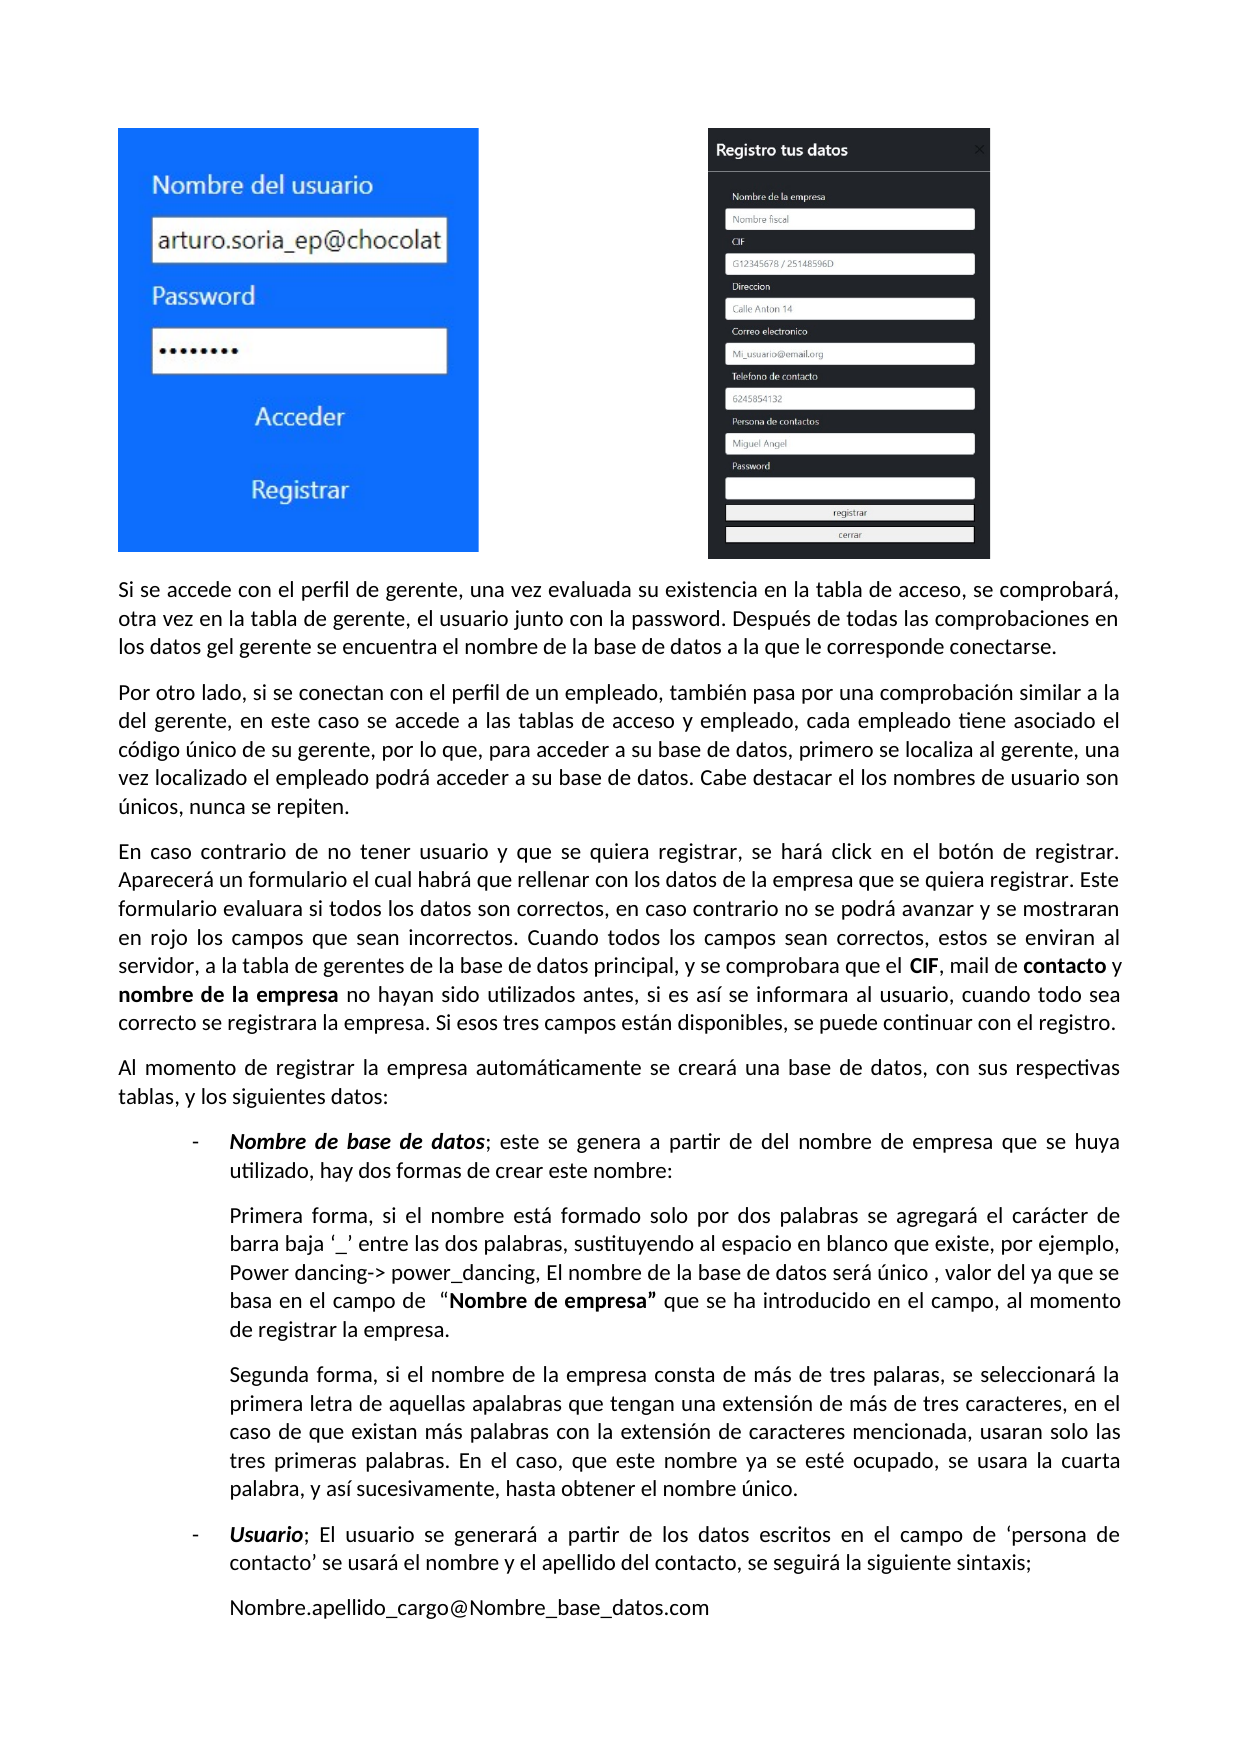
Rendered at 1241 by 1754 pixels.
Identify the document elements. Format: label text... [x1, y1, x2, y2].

text Si se accede con el perfil de gerente, una vez evaluada su existencia en la tabla de acceso, se comprobará, otra vez en la tabla de gerente, el usuario junto con la password. Después de todas las comprobaciones en los datos gel gerente se encuentra el nombre de la base de datos a la que le corresponde conectarse. [118, 575, 1122, 660]
list Primera forma, si el nombre está formado solo por dos palabras se agregará el carácter de barra baja ‘_’ entre las dos palabras, sustituyendo al espacio en blanco que existe, por ejemplo, Power dancing-> power_dancing, El nombre de la base de datos será único , valor del ya que se basa en el campo de “Nombre de empresa” que se ha introducido en el campo, al momento de registrar la empresa. [229, 1201, 1122, 1343]
list Segunda forma, si el nombre de la empresa consta de más de tres palaras, se seleccionará la primera letra de aquellas apalabras que tengan una extensión de más de tres caracteres, en el caso de que existan más palabras con la extensión de caracteres mencionada, usaran solo las tres primeras palabras. En el caso, que este nombre ya se esté ocupado, se usara la cuarta palabra, y así sucesivamente, hasta obtener el nombre único. [229, 1360, 1122, 1502]
text Por otro lado, si se conectan con el perfil de un empleado, también pasa por una comprobación similar a la del gerente, en este caso se accede a las tablas de acceso y empleado, cada empleado tiene asociado el código único de su gerente, por lo que, para acceder a su base de datos, primero se localiza al gerente, una vez localizado el empleado podrá acceder a su base de datos. Cabe destacar el los nombres de usuario son únicos, nunca se repiten. [118, 678, 1122, 820]
list Usuario; El usuario se generará a partir de los datos escritos en el campo de ‘persona de contacto’ se usará el nombre y el apellido del contacto, se seguirá la siguiente sintaxis; [192, 1520, 1122, 1576]
list Nombre.apellido_cargo@Nombre_base_datos.com [229, 1593, 1122, 1621]
text En caso contrario de no tener usuario y que se quiera registrar, se hará click en el botón de registrar. Aparecerá un formulario el cual habrá que rellenar con los datos de la empresa que se quiera registrar. Este formulario evaluara si todos los datos son correctos, en caso contrario no se podrá avanzar y se mostraran en rojo los campos que sean incorrectos. Cuando todos los campos sean correctos, estos se enviran al servidor, a la tabla de gerentes de la base de datos principal, y se comprobara que el CIF, mail de contacto y nombre de la empresa no hayan sido utilizados antes, si es así se informara al usuario, cuando todo sea correcto se registrara la empresa. Si esos tres campos están disponibles, se puede continuar con el registro. [118, 837, 1122, 1036]
text Al momento de registrar la empresa automáticamente se creará una base de datos, con sus respectivas tablas, y los siguientes datos: [118, 1053, 1122, 1110]
list Nombre de base de datos; este se genera a partir de del nombre de empresa que se huya utilizado, hay dos formas de crear este nombre: [192, 1127, 1122, 1184]
